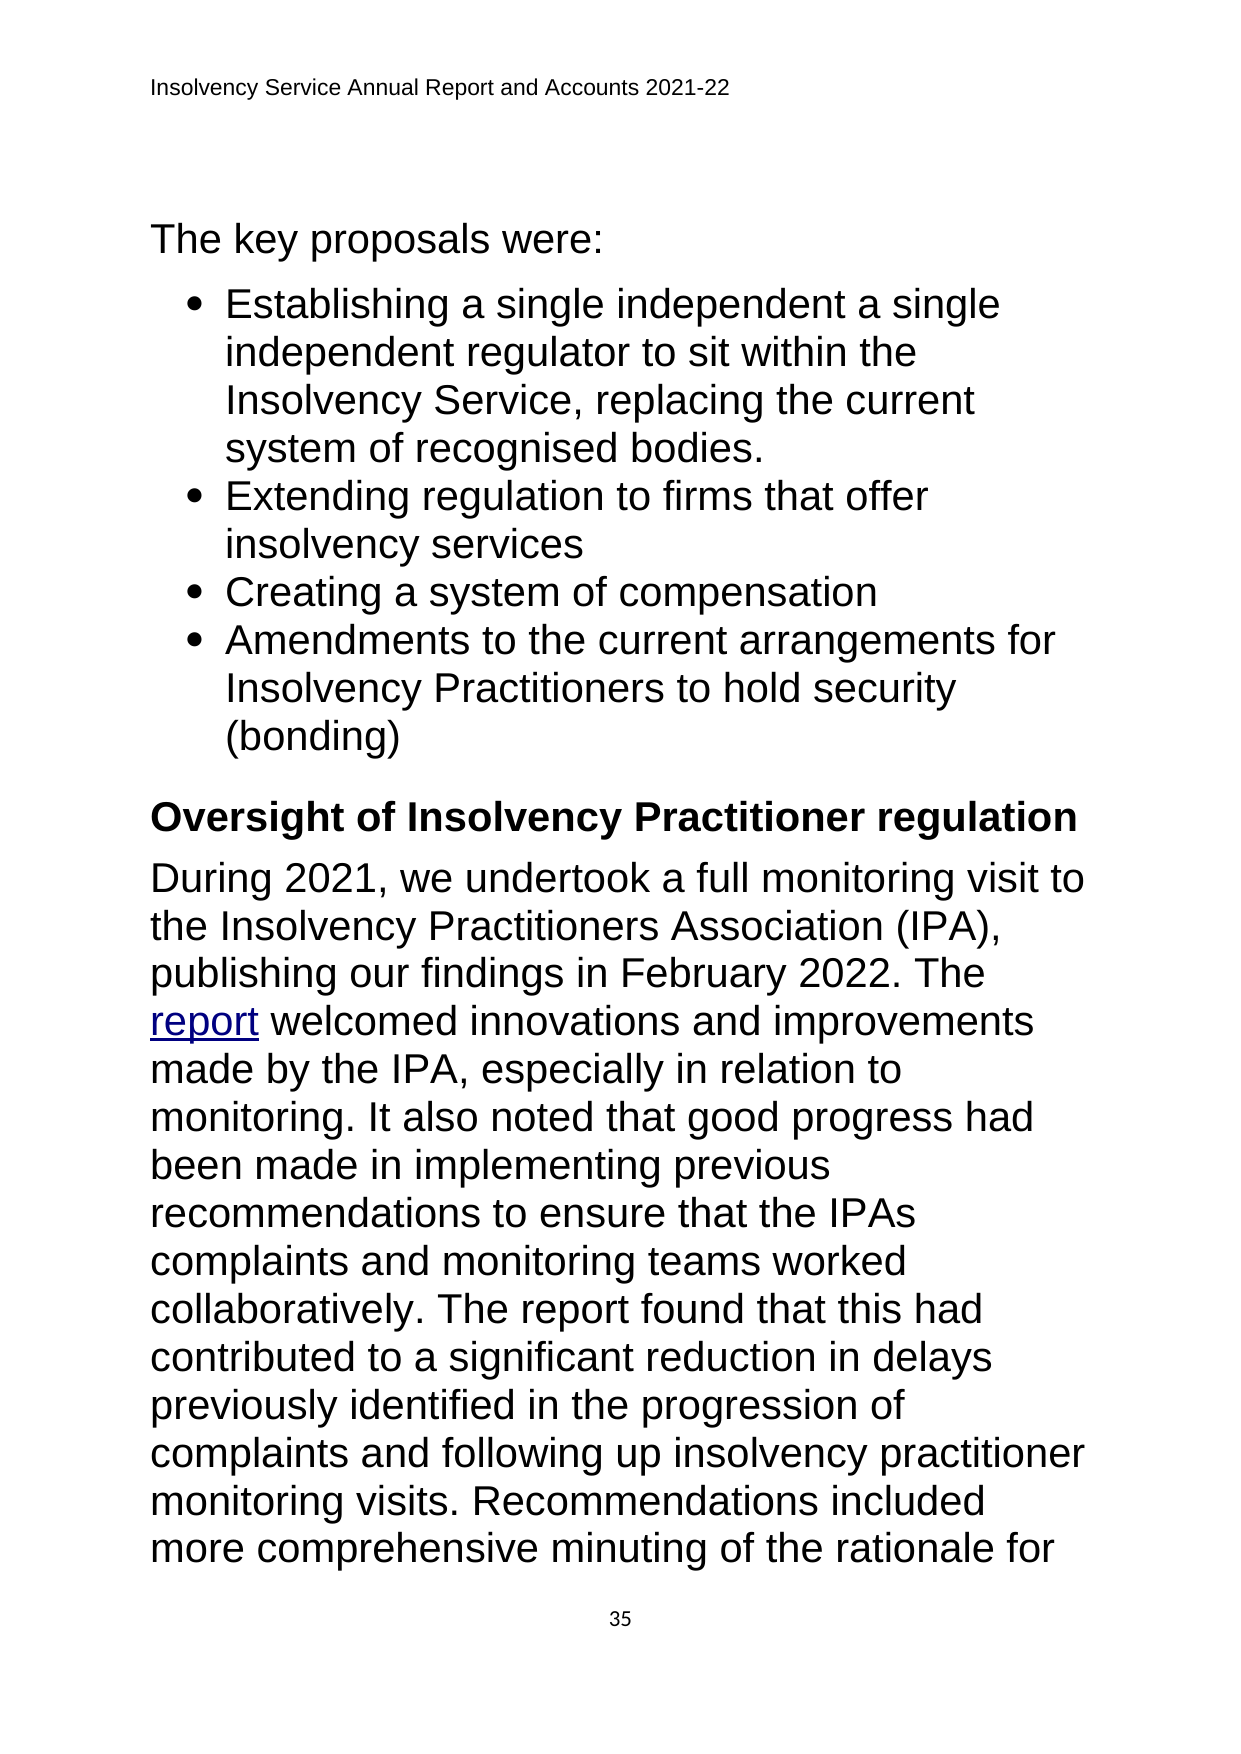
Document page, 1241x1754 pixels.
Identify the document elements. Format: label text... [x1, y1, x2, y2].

list Extending regulation to firms that offer insolvency services [187, 471, 1090, 567]
list Creating a system of compensation [187, 567, 1090, 615]
list Amendments to the current arrangements for Insolvency Practitioners to hold security (bonding) [187, 615, 1090, 759]
subtitle Oversight of Insolvency Practitioner regulation [150, 792, 1090, 840]
list Establishing a single independent a single independent regulator to sit within the Insolvency Service, replacing the current system of recognised bodies. [187, 279, 1090, 471]
text During 2021, we undertook a full monitoring visit to the Insolvency Practitioners Association (IPA), publishing our findings in February 2022. The report welcomed innovations and improvements made by the IPA, especially in relation to monitoring. It also noted that good progress had been made in implementing previous recommendations to ensure that the IPAs complaints and monitoring teams worked collaboratively. The report found that this had contributed to a significant reduction in delays previously identified in the progression of complaints and following up insolvency practitioner monitoring visits. Recommendations included more comprehensive minuting of the rationale for [150, 853, 1090, 1572]
text The key proposals were: [150, 214, 1090, 262]
